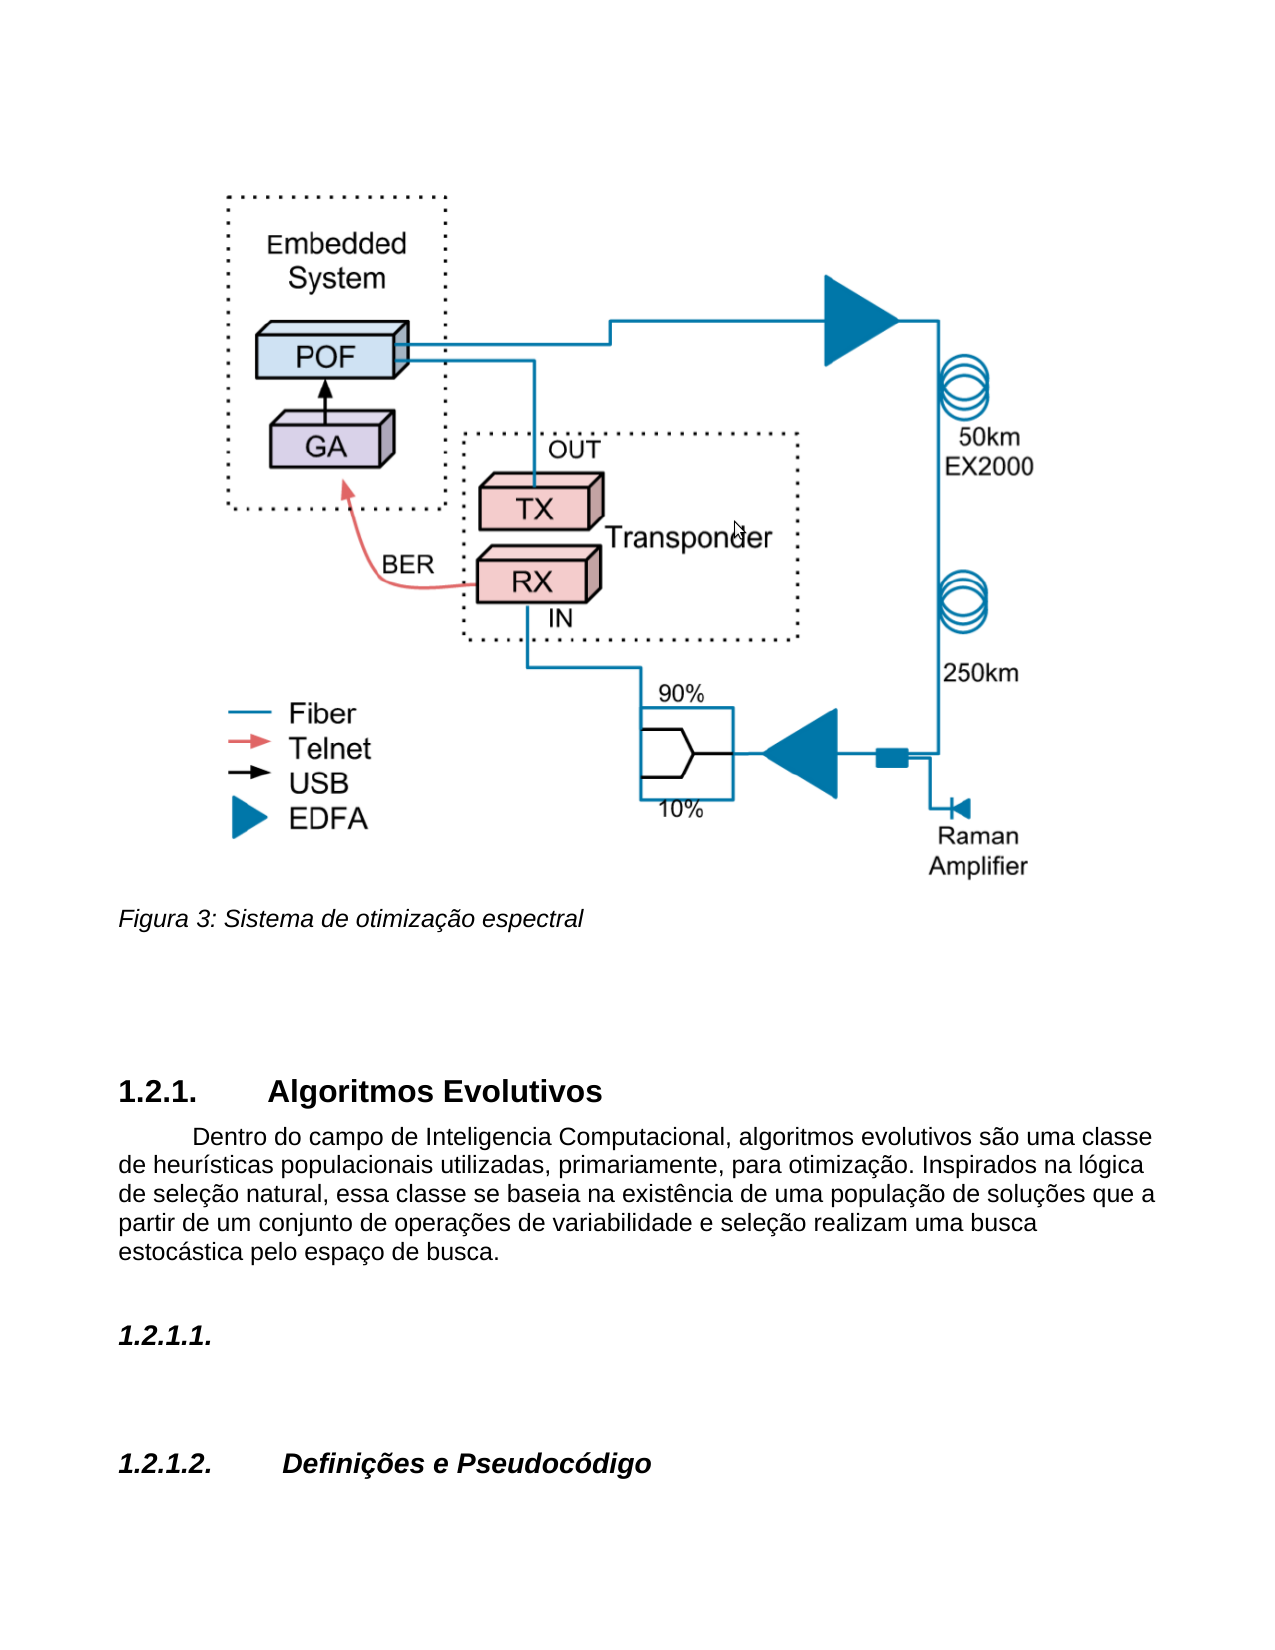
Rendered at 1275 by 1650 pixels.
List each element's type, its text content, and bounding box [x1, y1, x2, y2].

text Dentro do campo de Inteligencia Computacional, algoritmos evolutivos são uma classe de heurísticas populacionais utilizadas, primariamente, para otimização. Inspirados na lógica de seleção natural, essa classe se baseia na existência de uma população de soluções que a partir de um conjunto de operações de variabilidade e seleção realizam uma busca estocástica pelo espaço de busca. [118, 1122, 1157, 1265]
text Figura 3: Sistema de otimização espectral [118, 904, 1157, 933]
picture [118, 130, 1158, 904]
subtitle Definições e Pseudocódigo [118, 1447, 1157, 1479]
subtitle Algoritmos Evolutivos [118, 1073, 1157, 1109]
